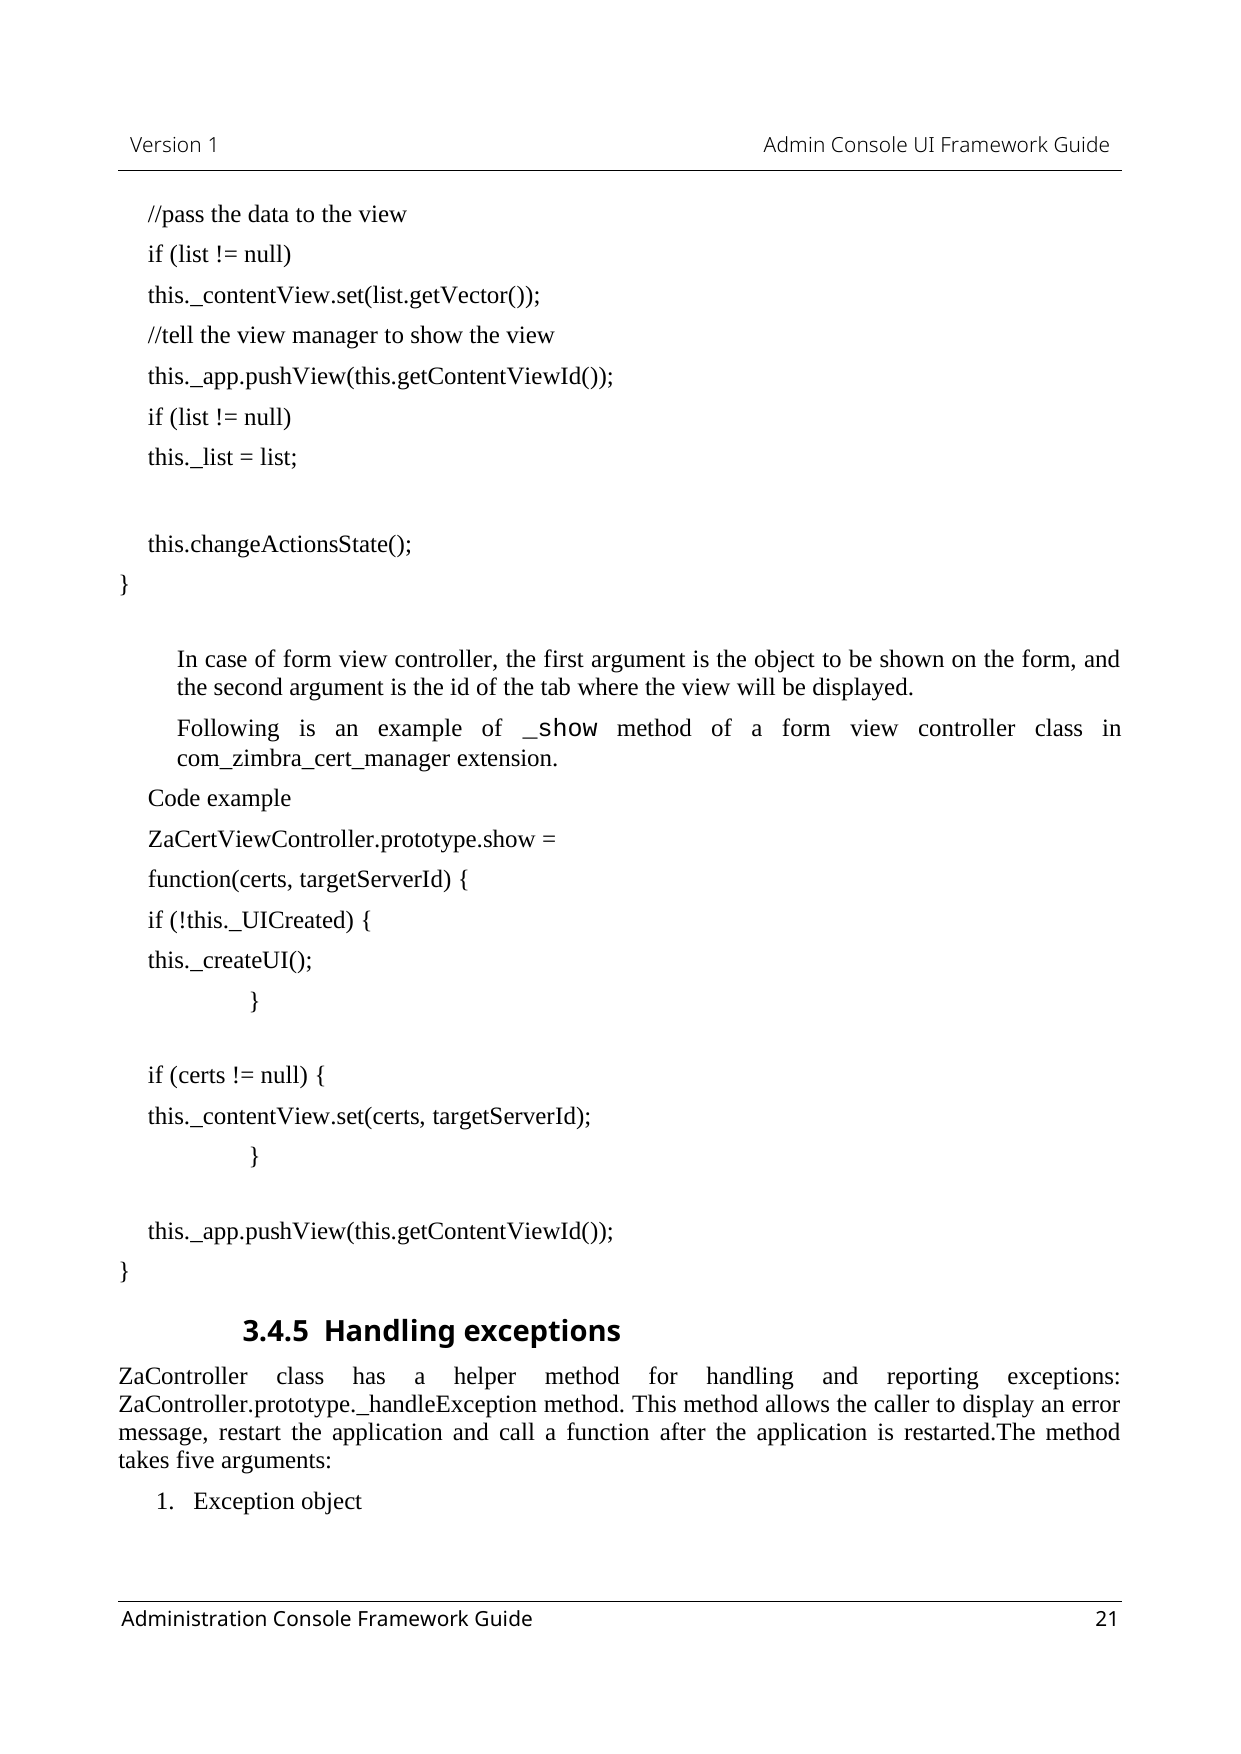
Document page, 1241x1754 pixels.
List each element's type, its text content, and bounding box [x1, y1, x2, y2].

text } [118, 987, 1122, 1014]
text this._createUI(); [148, 946, 1122, 974]
text } [118, 1257, 1122, 1285]
text this._contentView.set(certs, targetServerId); [148, 1102, 1122, 1129]
text function(certs, targetServerId) { [148, 865, 1122, 893]
text if (list != null) [148, 402, 1122, 430]
text } [118, 1142, 1122, 1170]
subtitle Handling exceptions [242, 1310, 1122, 1349]
text In case of form view controller, the first argument is the object to be shown on the form, and the second argument is the id of the tab where the view will be displayed. [177, 645, 1122, 701]
text this._contentView.set(list.getVector()); [148, 281, 1122, 309]
text if (!this._UICreated) { [148, 906, 1122, 933]
text this._list = list; [148, 443, 1122, 471]
text Following is an example of _show method of a form view controller class in com_zimbra_cert_manager extension. [177, 713, 1122, 771]
text Code example [148, 784, 1122, 812]
text ZaController class has a helper method for handling and reporting exceptions: ZaController.prototype._handleException method. This method allows the caller to display an error message, restart the application and call a function after the application is restarted.The method takes five arguments: [118, 1362, 1122, 1474]
text //tell the view manager to show the view [148, 321, 1122, 349]
list Exception object [156, 1487, 1122, 1515]
text } [118, 570, 1122, 598]
text ZaCertViewController.prototype.show = [148, 824, 1122, 852]
text this.changeActionsState(); [148, 530, 1122, 558]
text this._app.pushView(this.getContentViewId()); [148, 362, 1122, 390]
text this._app.pushView(this.getContentViewId()); [148, 1217, 1122, 1244]
text if (list != null) [148, 240, 1122, 268]
text if (certs != null) { [148, 1061, 1122, 1089]
text //pass the data to the view [118, 200, 1122, 228]
